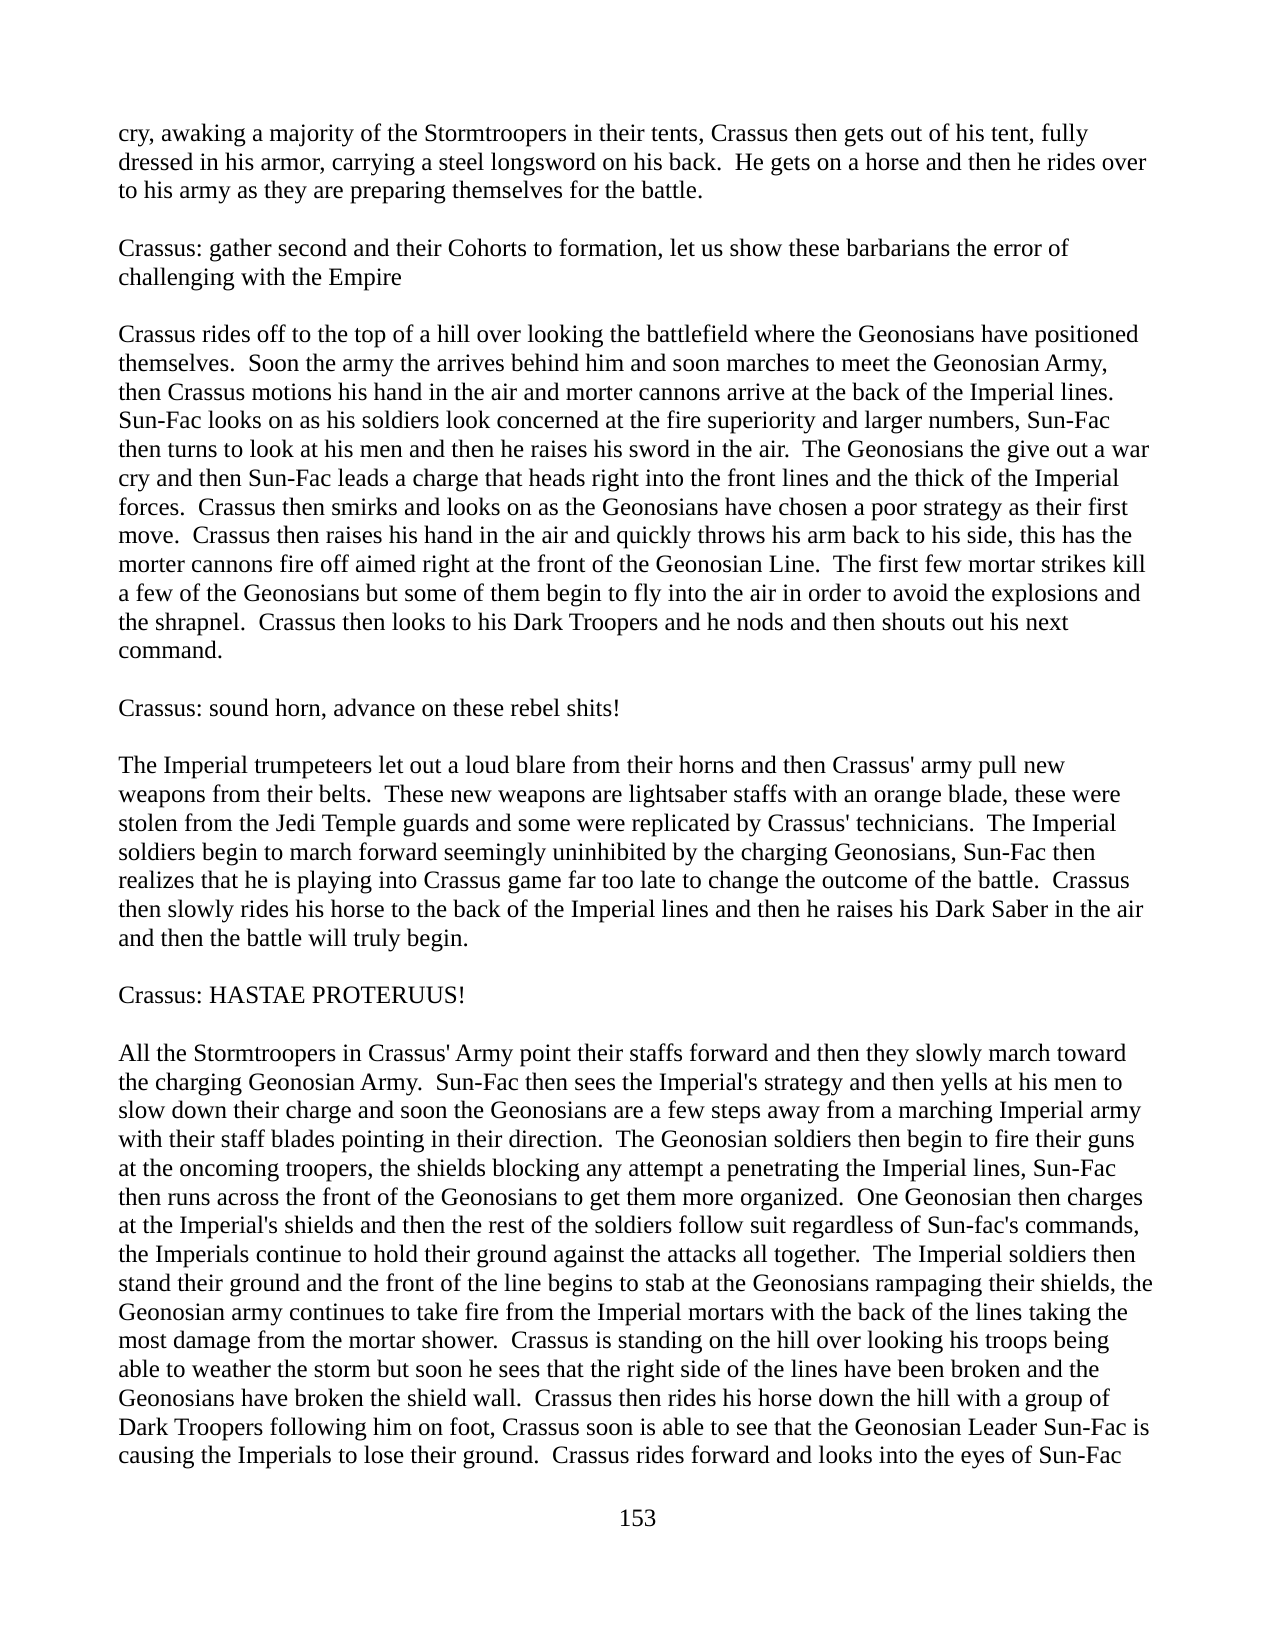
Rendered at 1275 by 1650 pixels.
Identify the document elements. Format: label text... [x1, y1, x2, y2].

text The Imperial trumpeteers let out a loud blare from their horns and then Crassus' army pull new weapons from their belts. These new weapons are lightsaber staffs with an orange blade, these were stolen from the Jedi Temple guards and some were replicated by Crassus' technicians. The Imperial soldiers begin to march forward seemingly uninhibited by the charging Geonosians, Sun-Fac then realizes that he is playing into Crassus game far too late to change the outcome of the battle. Crassus then slowly rides his horse to the back of the Imperial lines and then he raises his Dark Saber in the air and then the battle will truly begin. [118, 751, 1157, 952]
text All the Stormtroopers in Crassus' Army point their staffs forward and then they slowly march toward the charging Geonosian Army. Sun-Fac then sees the Imperial's strategy and then yells at his men to slow down their charge and soon the Geonosians are a few steps away from a marching Imperial army with their staff blades pointing in their direction. The Geonosian soldiers then begin to fire their guns at the oncoming troopers, the shields blocking any attempt a penetrating the Imperial lines, Sun-Fac then runs across the front of the Geonosians to get them more organized. One Geonosian then charges at the Imperial's shields and then the rest of the soldiers follow suit regardless of Sun-fac's commands, the Imperials continue to hold their ground against the attacks all together. The Imperial soldiers then stand their ground and the front of the line begins to stab at the Geonosians rampaging their shields, the Geonosian army continues to take fire from the Imperial mortars with the back of the lines taking the most damage from the mortar shower. Crassus is standing on the hill over looking his troops being able to weather the storm but soon he sees that the right side of the lines have been broken and the Geonosians have broken the shield wall. Crassus then rides his horse down the hill with a group of Dark Troopers following him on foot, Crassus soon is able to see that the Geonosian Leader Sun-Fac is causing the Imperials to lose their ground. Crassus rides forward and looks into the eyes of Sun-Fac [118, 1038, 1157, 1469]
text Crassus: sound horn, advance on these rebel shits! [118, 693, 1157, 722]
text Crassus: gather second and their Cohorts to formation, let us show these barbarians the error of challenging with the Empire [118, 233, 1157, 291]
text cry, awaking a majority of the Stormtroopers in their tents, Crassus then gets out of his tent, fully dressed in his armor, carrying a steel longsword on his back. He gets on a horse and then he rides over to his army as they are preparing themselves for the battle. [118, 118, 1157, 204]
text Crassus rides off to the top of a hill over looking the battlefield where the Geonosians have positioned themselves. Soon the army the arrives behind him and soon marches to meet the Geonosian Army, then Crassus motions his hand in the air and morter cannons arrive at the back of the Imperial lines. Sun-Fac looks on as his soldiers look concerned at the fire superiority and larger numbers, Sun-Fac then turns to look at his men and then he raises his sword in the air. The Geonosians the give out a war cry and then Sun-Fac leads a charge that heads right into the front lines and the thick of the Imperial forces. Crassus then smirks and looks on as the Geonosians have chosen a poor strategy as their first move. Crassus then raises his hand in the air and quickly throws his arm back to his side, this has the morter cannons fire off aimed right at the front of the Geonosian Line. The first few mortar strikes kill a few of the Geonosians but some of them begin to fly into the air in order to avoid the explosions and the shrapnel. Crassus then looks to his Dark Troopers and he nods and then shouts out his next command. [118, 319, 1157, 664]
text Crassus: HASTAE PROTERUUS! [118, 981, 1157, 1009]
